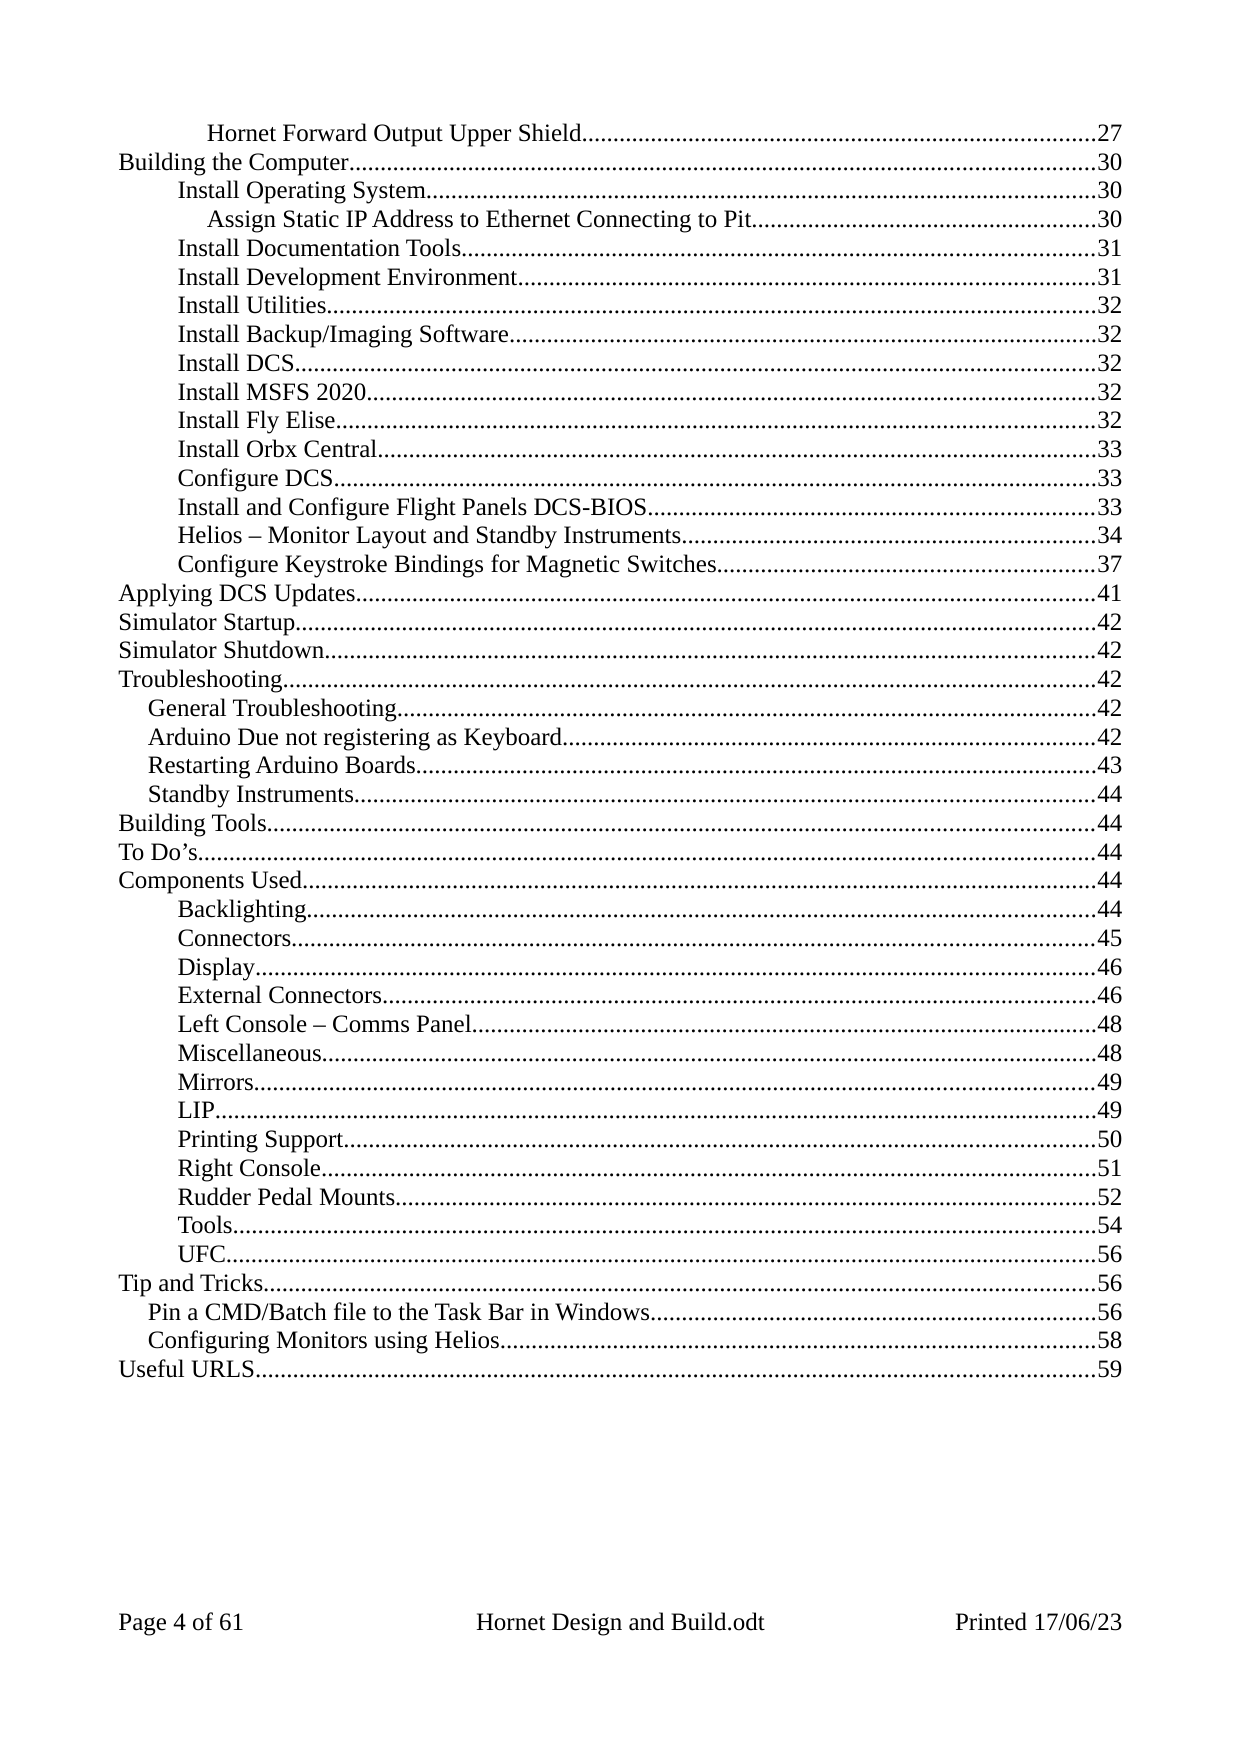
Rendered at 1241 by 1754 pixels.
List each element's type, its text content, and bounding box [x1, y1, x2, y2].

text Configure Keystroke Bindings for Magnetic Switches 37 [177, 549, 1122, 578]
text Backlighting 44 [177, 894, 1122, 923]
text Arduino Due not registering as Keyboard 42 [148, 722, 1122, 751]
text Install MSFS 2020 32 [177, 377, 1122, 406]
text Simulator Startup 42 [118, 607, 1122, 636]
text Standby Instruments 44 [148, 779, 1122, 808]
text Install Orbx Central 33 [177, 434, 1122, 463]
text Install Development Environment 31 [177, 262, 1122, 291]
text Install Documentation Tools 31 [177, 233, 1122, 262]
text General Troubleshooting 42 [148, 693, 1122, 722]
text Install Fly Elise 32 [177, 406, 1122, 434]
text Components Used 44 [118, 866, 1122, 894]
text Configuring Monitors using Helios 58 [148, 1326, 1122, 1354]
text Assign Static IP Address to Ethernet Connecting to Pit 30 [207, 204, 1122, 233]
text Display 46 [177, 952, 1122, 981]
text Left Console – Comms Panel 48 [177, 1009, 1122, 1038]
text Hornet Forward Output Upper Shield 27 [207, 118, 1122, 147]
text Applying DCS Updates 41 [118, 578, 1122, 607]
text Restarting Arduino Boards 43 [148, 751, 1122, 779]
text Right Console 51 [177, 1153, 1122, 1182]
text Install and Configure Flight Panels DCS-BIOS 33 [177, 492, 1122, 521]
text UFC 56 [177, 1239, 1122, 1268]
text External Connectors 46 [177, 981, 1122, 1009]
text Install Utilities 32 [177, 291, 1122, 319]
text Install Backup/Imaging Software 32 [177, 319, 1122, 348]
text Install Operating System 30 [177, 176, 1122, 204]
text Building Tools 44 [118, 808, 1122, 837]
text Pin a CMD/Batch file to the Task Bar in Windows 56 [148, 1297, 1122, 1326]
text Building the Computer 30 [118, 147, 1122, 176]
text Miscellaneous 48 [177, 1038, 1122, 1067]
text Tools 54 [177, 1211, 1122, 1239]
text To Do’s 44 [118, 837, 1122, 866]
text Troubleshooting 42 [118, 664, 1122, 693]
text Configure DCS 33 [177, 463, 1122, 492]
text Mirrors 49 [177, 1067, 1122, 1096]
text LIP 49 [177, 1096, 1122, 1124]
text Printing Support 50 [177, 1124, 1122, 1153]
text Install DCS 32 [177, 348, 1122, 377]
text Connectors 45 [177, 923, 1122, 952]
text Rudder Pedal Mounts 52 [177, 1182, 1122, 1211]
text Simulator Shutdown 42 [118, 636, 1122, 664]
text Helios – Monitor Layout and Standby Instruments 34 [177, 521, 1122, 549]
text Tip and Tricks 56 [118, 1268, 1122, 1297]
text Useful URLS 59 [118, 1354, 1122, 1383]
